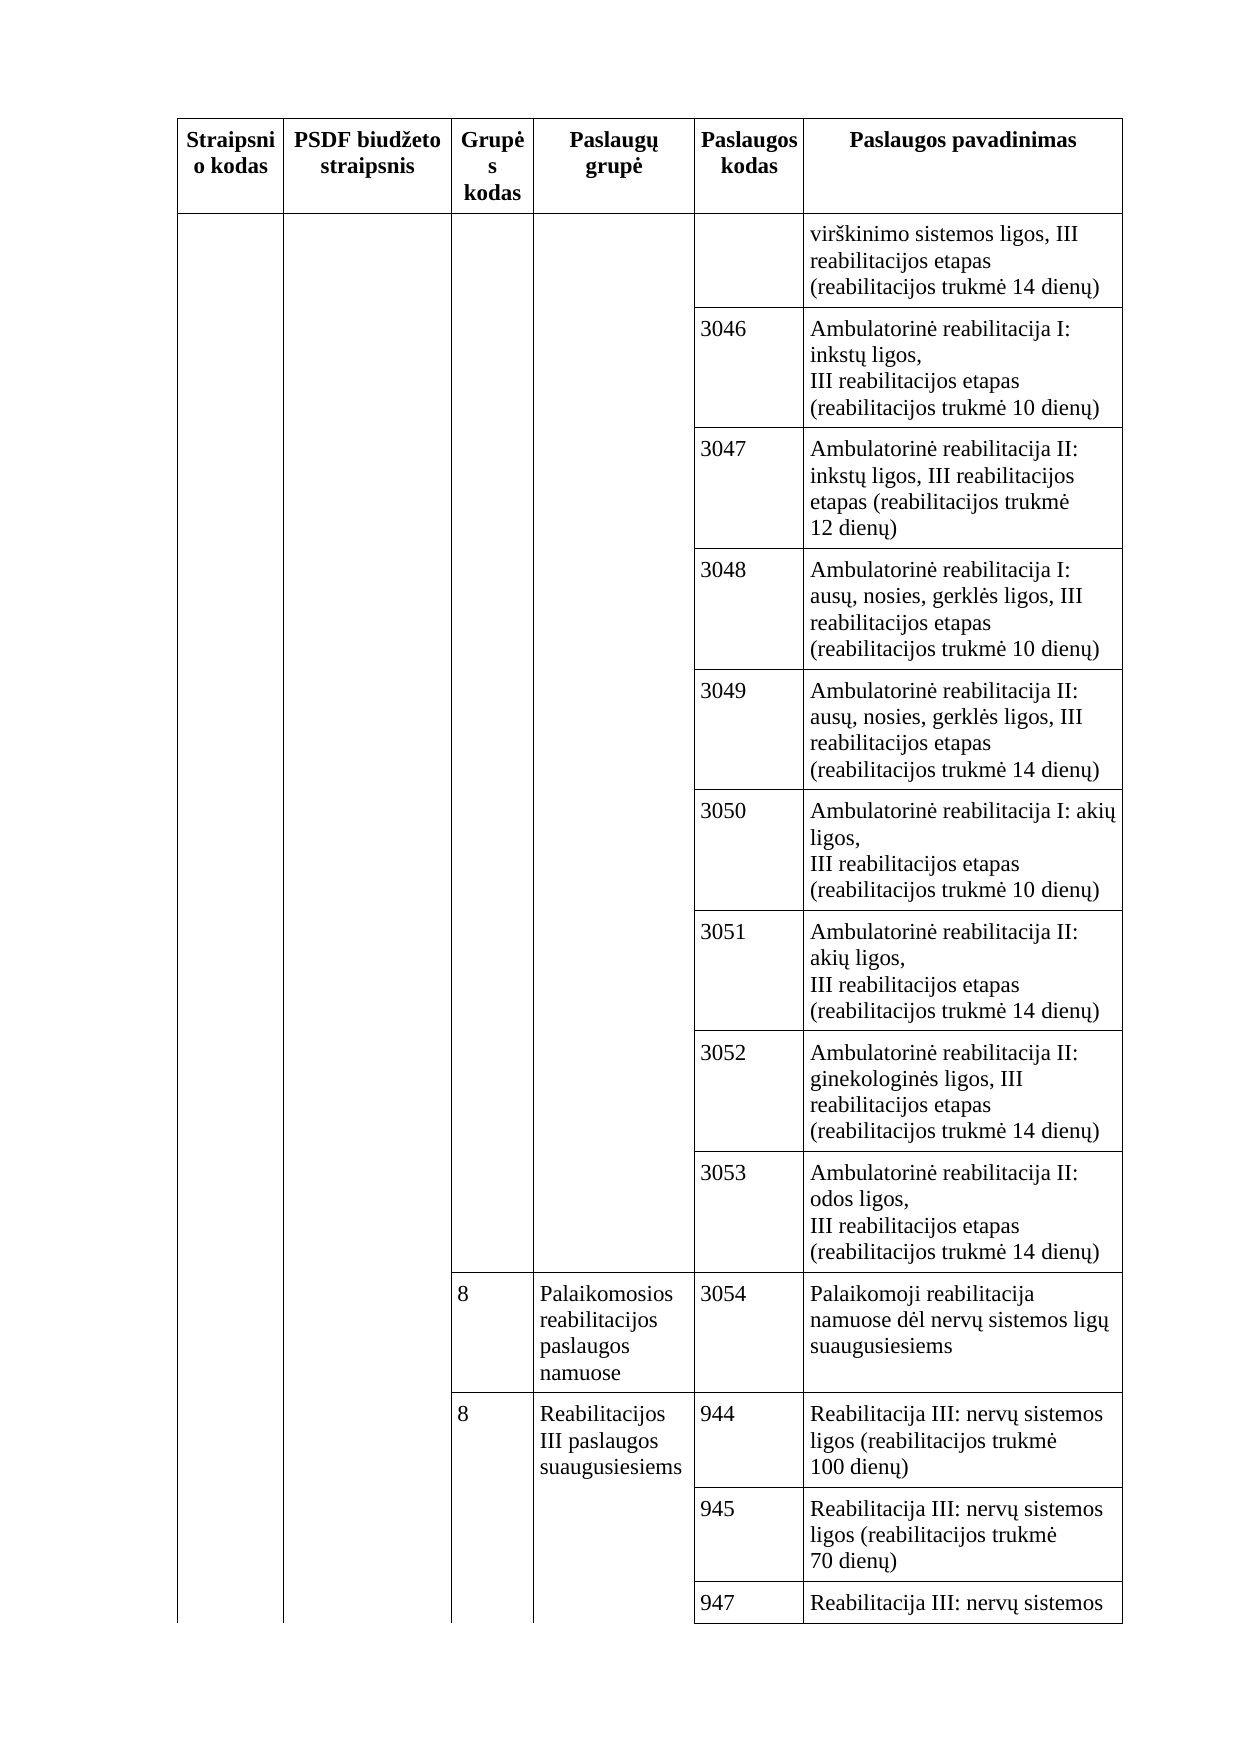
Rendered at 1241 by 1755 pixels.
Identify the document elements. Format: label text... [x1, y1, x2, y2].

table_cell [534, 789, 694, 910]
table_cell [284, 307, 451, 427]
table_cell 3051 [695, 911, 803, 1030]
table_cell [178, 1151, 283, 1272]
table_cell [178, 1030, 283, 1151]
table_header Straipsnio kodas [178, 119, 283, 212]
table_cell [534, 669, 694, 789]
table_cell Reabilitacijos III paslaugos suaugusiesiems [534, 1393, 694, 1487]
table_cell [284, 1272, 451, 1392]
table_cell [178, 789, 283, 910]
table_cell [452, 789, 533, 910]
table_cell [178, 1487, 283, 1581]
table_cell [452, 427, 533, 548]
table_cell Ambulatorinė reabilitacija II: inkstų ligos, III reabilitacijos etapas (reabilitacijos trukmė 12 dienų) [804, 428, 1122, 548]
table_cell [178, 427, 283, 548]
table_cell [284, 1581, 451, 1622]
table_cell Ambulatorinė reabilitacija II: ausų, nosies, gerklės ligos, III reabilitacijos etapas (reabilitacijos trukmė 14 dienų) [804, 670, 1122, 789]
table_cell [695, 214, 803, 307]
table_cell 8 [452, 1273, 533, 1392]
table_cell 3048 [695, 549, 803, 668]
table_cell 3046 [695, 308, 803, 427]
table_cell 944 [695, 1393, 803, 1487]
table_cell [284, 1392, 451, 1487]
table_cell [452, 548, 533, 668]
table_cell [178, 548, 283, 668]
table_cell [452, 307, 533, 427]
table_cell [534, 427, 694, 548]
table_cell [284, 1487, 451, 1581]
table_cell [178, 1272, 283, 1392]
table_cell Reabilitacija III: nervų sistemos [804, 1582, 1122, 1622]
table_cell [452, 1030, 533, 1151]
table_cell [178, 214, 283, 307]
table_cell [284, 910, 451, 1030]
table_header Paslaugos pavadinimas [804, 119, 1122, 212]
table_cell [452, 214, 533, 307]
table_cell 3052 [695, 1031, 803, 1151]
table_cell 3053 [695, 1152, 803, 1272]
table_cell [178, 669, 283, 789]
table_cell [452, 1151, 533, 1272]
table_cell [178, 1581, 283, 1622]
table_cell 3049 [695, 670, 803, 789]
table_cell [452, 669, 533, 789]
table_cell [534, 1581, 694, 1622]
table_cell Ambulatorinė reabilitacija I: inkstų ligos, III reabilitacijos etapas (reabilitacijos trukmė 10 dienų) [804, 308, 1122, 427]
table_header Grupės kodas [452, 119, 533, 212]
table_header Paslaugos kodas [695, 119, 803, 212]
table_header PSDF biudžeto straipsnis [284, 119, 451, 212]
table_cell 3050 [695, 790, 803, 910]
table_cell [284, 789, 451, 910]
table_cell [178, 1392, 283, 1487]
table_cell [534, 1030, 694, 1151]
table_cell 3047 [695, 428, 803, 548]
table_cell 8 [452, 1393, 533, 1487]
table_cell 947 [695, 1582, 803, 1622]
table_cell [534, 910, 694, 1030]
table_cell [534, 1151, 694, 1272]
table_cell [284, 548, 451, 668]
table_cell [534, 214, 694, 307]
table_cell virškinimo sistemos ligos, III reabilitacijos etapas (reabilitacijos trukmė 14 dienų) [804, 214, 1122, 307]
table_cell [284, 669, 451, 789]
table_cell [178, 910, 283, 1030]
table_cell Reabilitacija III: nervų sistemos ligos (reabilitacijos trukmė 100 dienų) [804, 1393, 1122, 1487]
table_header Paslaugų grupė [534, 119, 694, 212]
table_cell Ambulatorinė reabilitacija II: odos ligos, III reabilitacijos etapas (reabilitacijos trukmė 14 dienų) [804, 1152, 1122, 1272]
table_cell [534, 1487, 694, 1581]
table_cell [178, 307, 283, 427]
table_cell Ambulatorinė reabilitacija I: ausų, nosies, gerklės ligos, III reabilitacijos etapas (reabilitacijos trukmė 10 dienų) [804, 549, 1122, 668]
table_cell Reabilitacija III: nervų sistemos ligos (reabilitacijos trukmė 70 dienų) [804, 1488, 1122, 1581]
table_cell Ambulatorinė reabilitacija II: akių ligos, III reabilitacijos etapas (reabilitacijos trukmė 14 dienų) [804, 911, 1122, 1030]
table_cell Palaikomosios reabilitacijos paslaugos namuose [534, 1273, 694, 1392]
table_cell [452, 1487, 533, 1581]
table_cell Palaikomoji reabilitacija namuose dėl nervų sistemos ligų suaugusiesiems [804, 1273, 1122, 1392]
table_cell Ambulatorinė reabilitacija II: ginekologinės ligos, III reabilitacijos etapas (reabilitacijos trukmė 14 dienų) [804, 1031, 1122, 1151]
table_cell Ambulatorinė reabilitacija I: akių ligos, III reabilitacijos etapas (reabilitacijos trukmė 10 dienų) [804, 790, 1122, 910]
table_cell [284, 427, 451, 548]
table_cell [534, 548, 694, 668]
table_cell 945 [695, 1488, 803, 1581]
table_cell 3054 [695, 1273, 803, 1392]
table_cell [284, 1151, 451, 1272]
table_cell [534, 307, 694, 427]
table_cell [284, 1030, 451, 1151]
table_cell [284, 214, 451, 307]
table_cell [452, 910, 533, 1030]
table_cell [452, 1581, 533, 1622]
